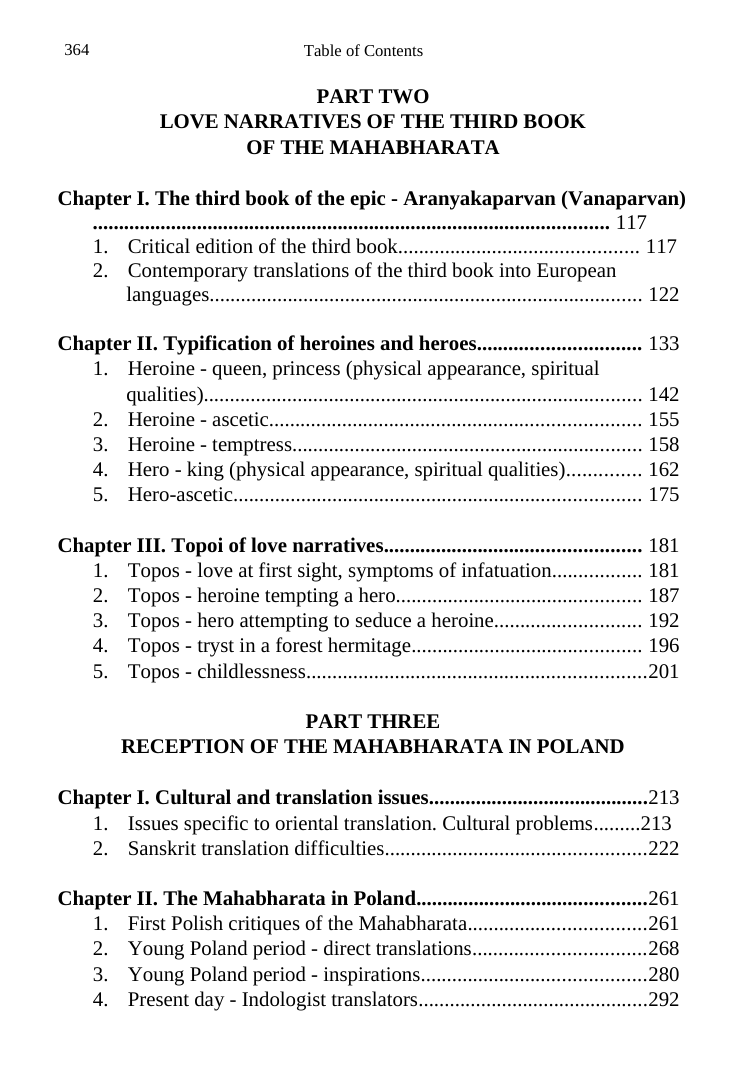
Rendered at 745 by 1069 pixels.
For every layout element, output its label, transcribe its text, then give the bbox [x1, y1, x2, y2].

list Hero - king (physical appearance, spiritual qualities) 162 [57, 457, 688, 481]
text 364 [58, 39, 95, 59]
text Chapter II. Typification of heroines and heroes 133 [57, 331, 688, 355]
list Sanskrit translation difficulties 222 [57, 836, 688, 860]
list Present day - Indologist translators 292 [57, 987, 688, 1011]
list Young Poland period - direct translations 268 [57, 936, 688, 960]
list Topos - love at first sight, symptoms of infatuation 181 [57, 558, 688, 582]
text Chapter I. Cultural and translation issues 213 [57, 785, 688, 809]
list Young Poland period - inspirations 280 [57, 961, 688, 986]
list Heroine - queen, princess (physical appearance, spiritual [57, 356, 688, 380]
list Heroine - ascetic 155 [57, 407, 688, 431]
text PART THREE RECEPTION OF THE MAHABHARATA IN POLAND [57, 709, 688, 758]
text Table of Contents [304, 41, 454, 60]
text languages 122 [57, 282, 688, 306]
list Topos - childlessness 201 [57, 658, 688, 683]
list Topos - tryst in a forest hermitage 196 [57, 633, 688, 657]
text Chapter III. Topoi of love narratives 181 [57, 532, 688, 557]
list Topos - hero attempting to seduce a heroine 192 [57, 608, 688, 632]
list Topos - heroine tempting a hero 187 [57, 583, 688, 607]
list Hero-ascetic 175 [57, 482, 688, 506]
list First Polish critiques of the Mahabharata 261 [57, 911, 688, 935]
list Heroine - temptress 158 [57, 432, 688, 456]
text Chapter II. The Mahabharata in Poland 261 [57, 886, 688, 910]
list Contemporary translations of the third book into European [57, 258, 688, 282]
list Issues specific to oriental translation. Cultural problems 213 [57, 810, 688, 834]
text Chapter I. The third book of the epic - Aranyakaparvan (Vanaparvan) 117 [57, 186, 688, 234]
text PART TWO LOVE NARRATIVES OF THE THIRD BOOK OF THE MAHABHARATA [57, 83, 688, 159]
list Critical edition of the third book 117 [57, 234, 688, 258]
text qualities) 142 [57, 381, 688, 406]
